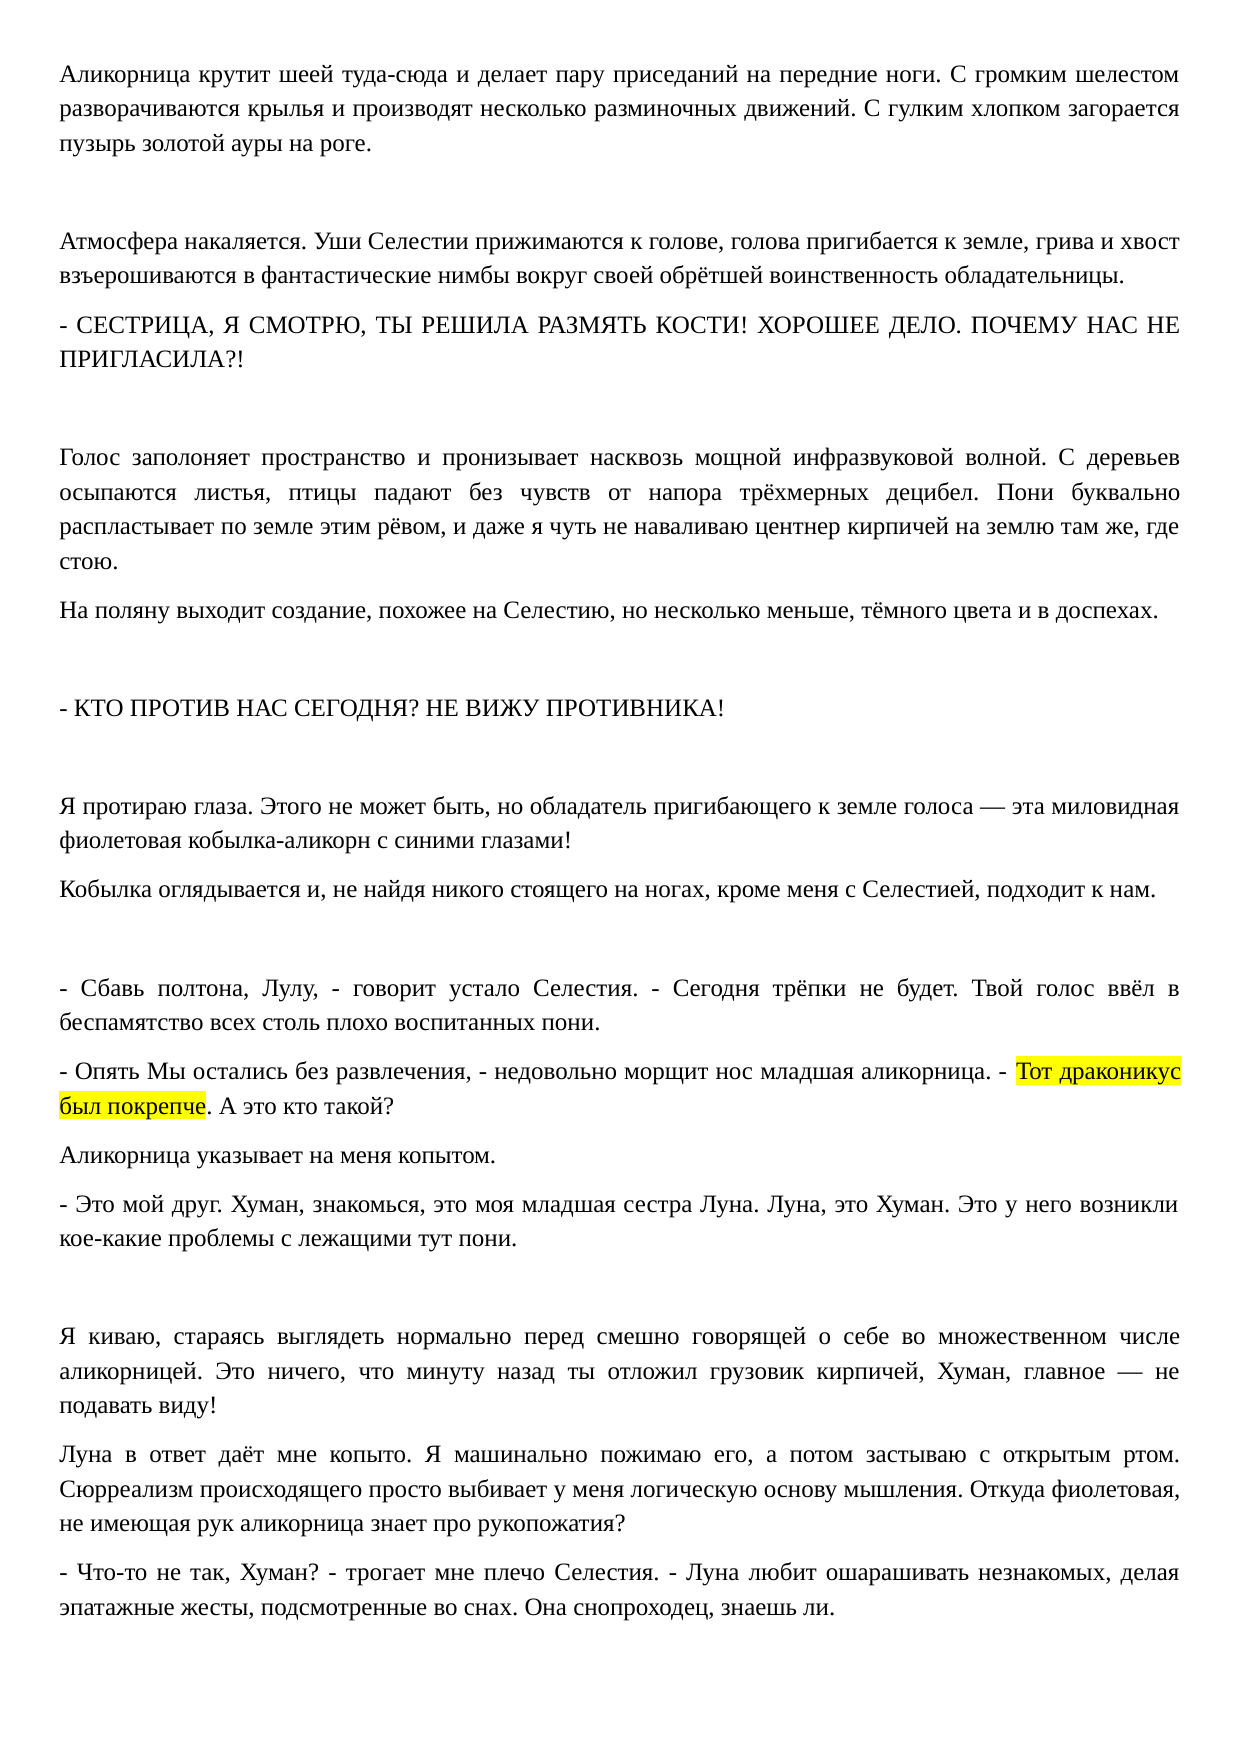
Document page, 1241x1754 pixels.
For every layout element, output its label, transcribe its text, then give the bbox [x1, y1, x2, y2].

text - Опять Мы остались без развлечения, - недовольно морщит нос младшая аликорница. - Тот драконикус был покрепче. А это кто такой? [59, 1056, 1181, 1119]
text Атмосфера накаляется. Уши Селестии прижимаются к голове, голова пригибается к земле, грива и хвост взъерошиваются в фантастические нимбы вокруг своей обрётшей воинственность обладательницы. [59, 226, 1181, 289]
text Кобылка оглядывается и, не найдя никого стоящего на ногах, кроме меня с Селестией, подходит к нам. [59, 874, 1181, 903]
text - Сбавь полтона, Лулу, - говорит устало Селестия. - Сегодня трёпки не будет. Твой голос ввёл в беспамятство всех столь плохо воспитанных пони. [59, 973, 1181, 1036]
text Я протираю глаза. Этого не может быть, но обладатель пригибающего к земле голоса — эта миловидная фиолетовая кобылка-аликорн с синими глазами! [59, 791, 1181, 854]
text Я киваю, стараясь выглядеть нормально перед смешно говорящей о себе во множественном числе аликорницей. Это ничего, что минуту назад ты отложил грузовик кирпичей, Хуман, главное — не подавать виду! [59, 1321, 1181, 1419]
text - Это мой друг. Хуман, знакомься, это моя младшая сестра Луна. Луна, это Хуман. Это у него возникли кое-какие проблемы с лежащими тут пони. [59, 1189, 1181, 1252]
text Аликорница указывает на меня копытом. [59, 1140, 1181, 1168]
text Голос заполоняет пространство и пронизывает насквозь мощной инфразвуковой волной. С деревьев осыпаются листья, птицы падают без чувств от напора трёхмерных децибел. Пони буквально распластывает по земле этим рёвом, и даже я чуть не наваливаю центнер кирпичей на землю там же, где стою. [59, 442, 1181, 574]
text - Что-то не так, Хуман? - трогает мне плечо Селестия. - Луна любит ошарашивать незнакомых, делая эпатажные жесты, подсмотренные во снах. Она снопроходец, знаешь ли. [59, 1557, 1181, 1621]
text Луна в ответ даёт мне копыто. Я машинально пожимаю его, а потом застываю с открытым ртом. Сюрреализм происходящего просто выбивает у меня логическую основу мышления. Откуда фиолетовая, не имеющая рук аликорница знает про рукопожатия? [59, 1439, 1181, 1537]
text На поляну выходит создание, похожее на Селестию, но несколько меньше, тёмного цвета и в доспехах. [59, 595, 1181, 623]
text Аликорница крутит шеей туда-сюда и делает пару приседаний на передние ноги. С громким шелестом разворачиваются крылья и производят несколько разминочных движений. С гулким хлопком загорается пузырь золотой ауры на роге. [59, 59, 1181, 157]
text - СЕСТРИЦА, Я СМОТРЮ, ТЫ РЕШИЛА РАЗМЯТЬ КОСТИ! ХОРОШЕЕ ДЕЛО. ПОЧЕМУ НАС НЕ ПРИГЛАСИЛА?! [59, 310, 1181, 373]
text - КТО ПРОТИВ НАС СЕГОДНЯ? НЕ ВИЖУ ПРОТИВНИКА! [59, 693, 1181, 722]
